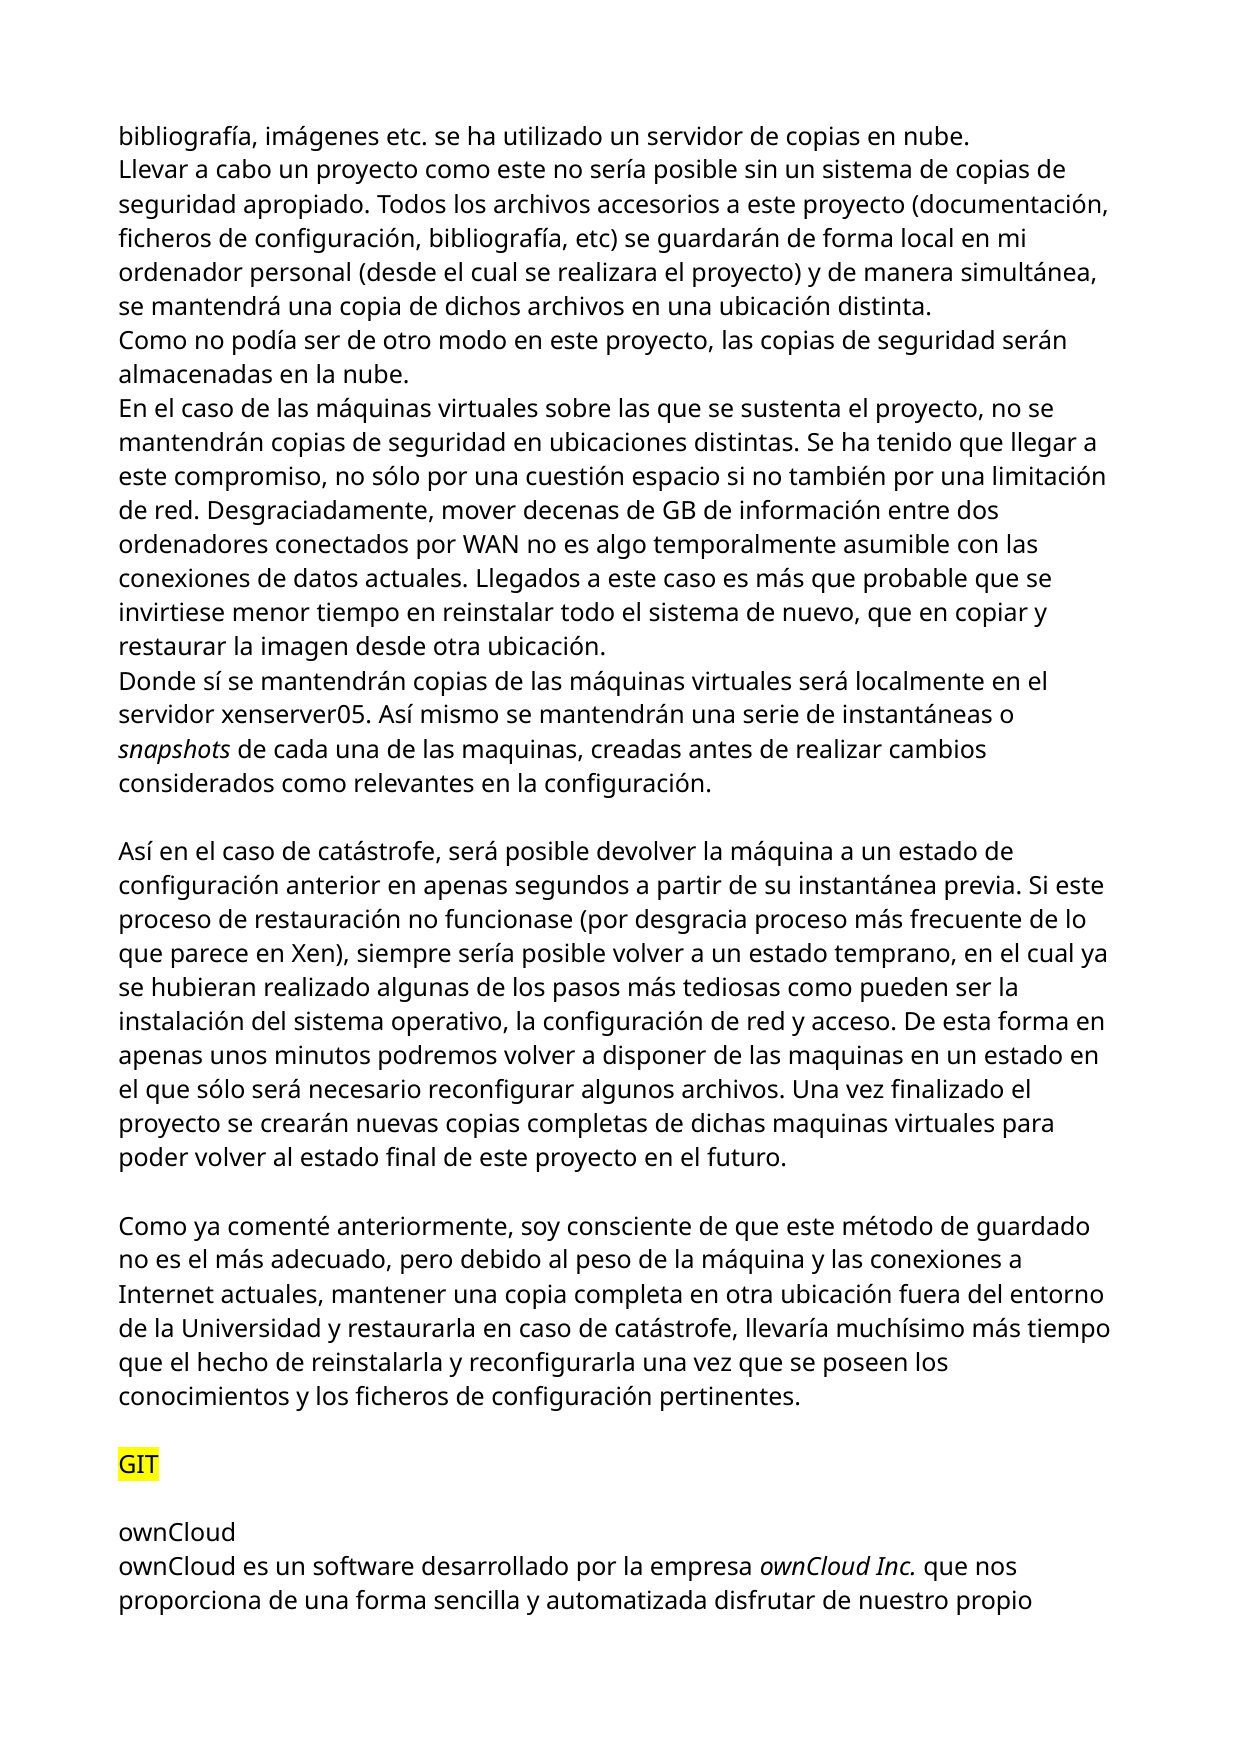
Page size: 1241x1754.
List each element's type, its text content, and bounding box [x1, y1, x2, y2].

text ownCloud es un software desarrollado por la empresa ownCloud Inc. que nos proporciona de una forma sencilla y automatizada disfrutar de nuestro propio [118, 1549, 1122, 1617]
text GIT [118, 1447, 1122, 1481]
text bibliografía, imágenes etc. se ha utilizado un servidor de copias en nube. [118, 118, 1122, 152]
text Así en el caso de catástrofe, será posible devolver la máquina a un estado de configuración anterior en apenas segundos a partir de su instantánea previa. Si este proceso de restauración no funcionase (por desgracia proceso más frecuente de lo que parece en Xen), siempre sería posible volver a un estado temprano, en el cual ya se hubieran realizado algunas de los pasos más tediosas como pueden ser la instalación del sistema operativo, la configuración de red y acceso. De esta forma en apenas unos minutos podremos volver a disponer de las maquinas en un estado en el que sólo será necesario reconfigurar algunos archivos. Una vez finalizado el proyecto se crearán nuevas copias completas de dichas maquinas virtuales para poder volver al estado final de este proyecto en el futuro. [118, 833, 1122, 1174]
text Como ya comenté anteriormente, soy consciente de que este método de guardado no es el más adecuado, pero debido al peso de la máquina y las conexiones a Internet actuales, mantener una copia completa en otra ubicación fuera del entorno de la Universidad y restaurarla en caso de catástrofe, llevaría muchísimo más tiempo que el hecho de reinstalarla y reconfigurarla una vez que se poseen los conocimientos y los ficheros de configuración pertinentes. [118, 1208, 1122, 1412]
text ownCloud [118, 1515, 1122, 1549]
text Como no podía ser de otro modo en este proyecto, las copias de seguridad serán almacenadas en la nube. [118, 322, 1122, 391]
text Llevar a cabo un proyecto como este no sería posible sin un sistema de copias de seguridad apropiado. Todos los archivos accesorios a este proyecto (documentación, ficheros de configuración, bibliografía, etc) se guardarán de forma local en mi ordenador personal (desde el cual se realizara el proyecto) y de manera simultánea, se mantendrá una copia de dichos archivos en una ubicación distinta. [118, 152, 1122, 322]
text En el caso de las máquinas virtuales sobre las que se sustenta el proyecto, no se mantendrán copias de seguridad en ubicaciones distintas. Se ha tenido que llegar a este compromiso, no sólo por una cuestión espacio si no también por una limitación de red. Desgraciadamente, mover decenas de GB de información entre dos ordenadores conectados por WAN no es algo temporalmente asumible con las conexiones de datos actuales. Llegados a este caso es más que probable que se invirtiese menor tiempo en reinstalar todo el sistema de nuevo, que en copiar y restaurar la imagen desde otra ubicación. [118, 391, 1122, 663]
text Donde sí se mantendrán copias de las máquinas virtuales será localmente en el servidor xenserver05. Así mismo se mantendrán una serie de instantáneas o snapshots de cada una de las maquinas, creadas antes de realizar cambios considerados como relevantes en la configuración. [118, 663, 1122, 799]
